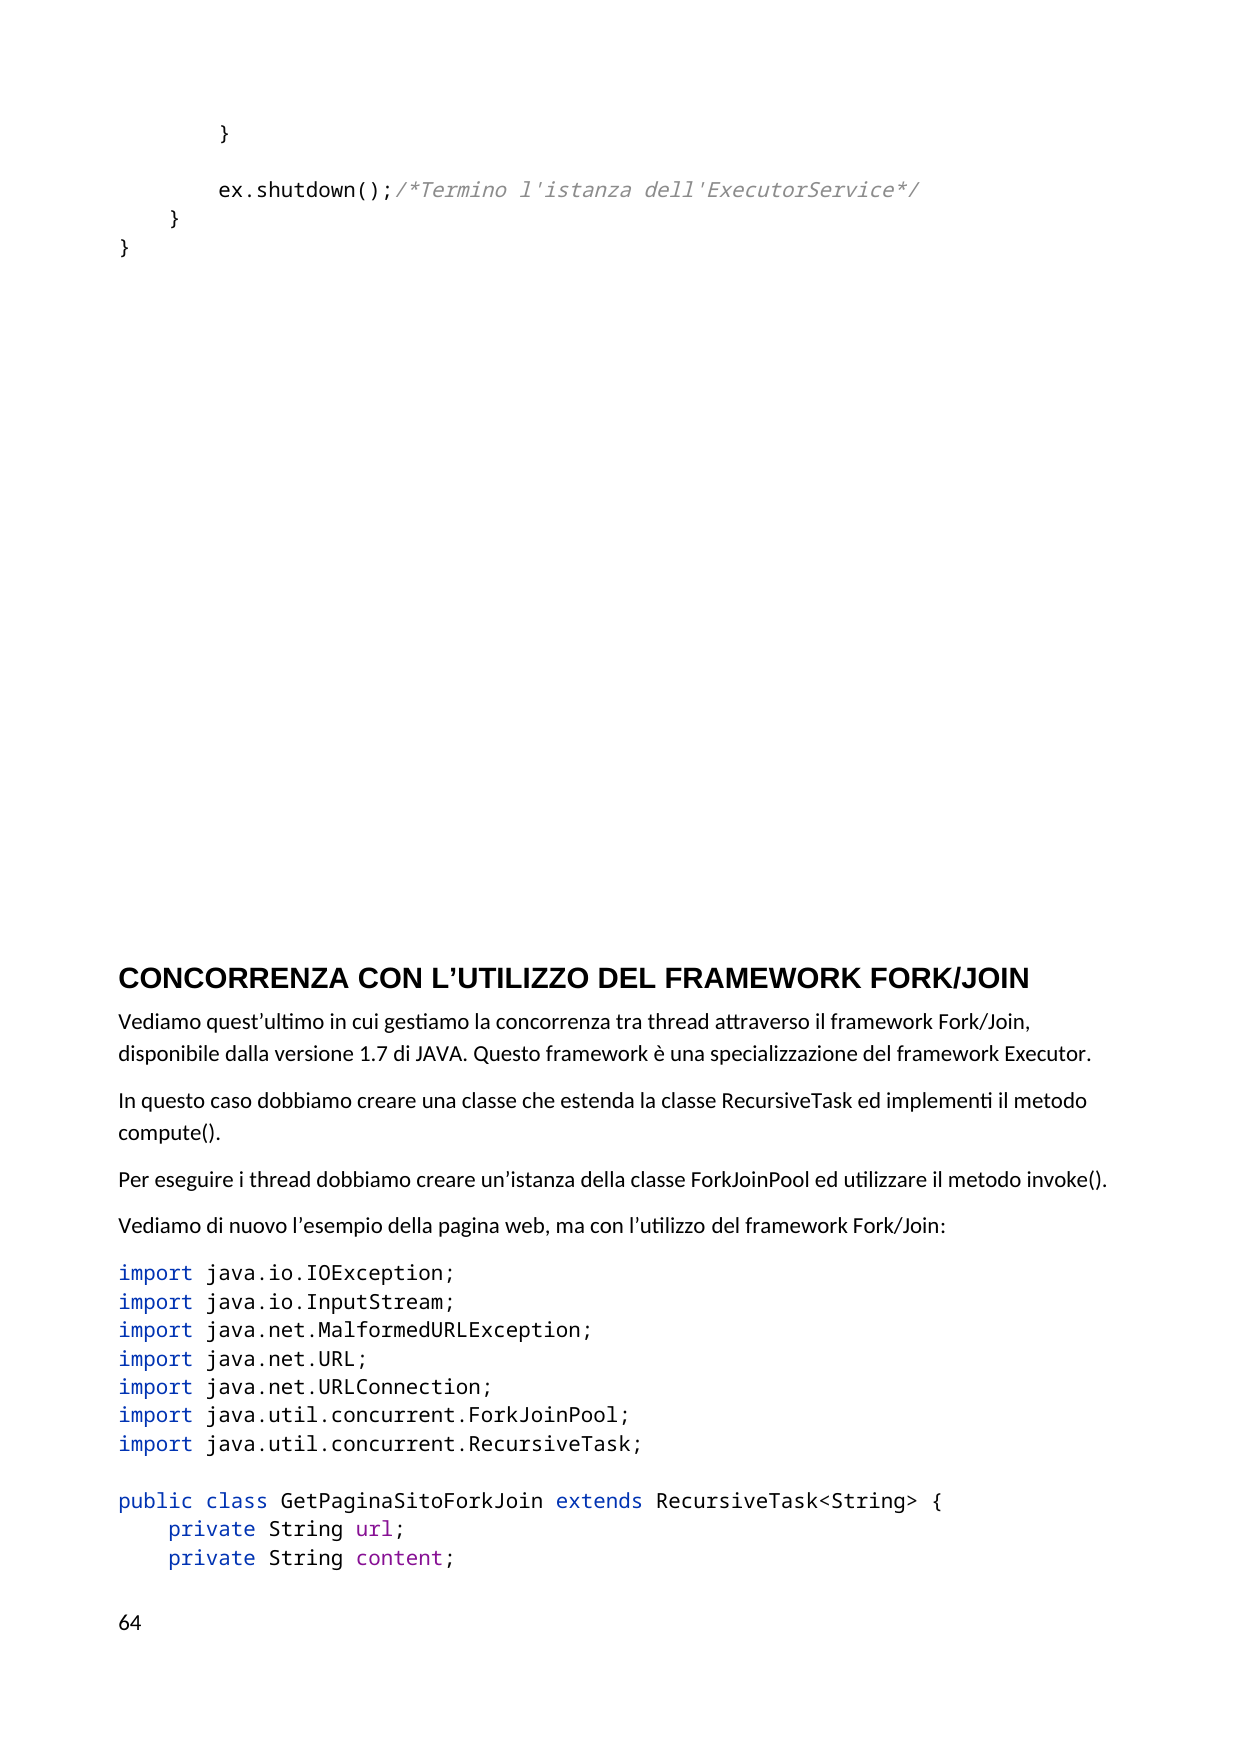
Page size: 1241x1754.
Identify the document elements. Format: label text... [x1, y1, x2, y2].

subtitle CONCORRENZA CON L’UTILIZZO DEL FRAMEWORK FORK/JOIN [118, 961, 1122, 994]
text } ex.shutdown();/*Termino l'istanza dell'ExecutorService*/ } } [118, 118, 1122, 260]
text import java.io.IOException; import java.io.InputStream; import java.net.MalformedURLException; import java.net.URL; import java.net.URLConnection; import java.util.concurrent.ForkJoinPool; import java.util.concurrent.RecursiveTask; public class GetPaginaSitoForkJoin extends RecursiveTask<String> { private String url; private String content; [118, 1258, 1122, 1571]
text Vediamo di nuovo l’esempio della pagina web, ma con l’utilizzo del framework Fork/Join: [118, 1212, 1122, 1239]
text Vediamo quest’ultimo in cui gestiamo la concorrenza tra thread attraverso il framework Fork/Join, disponibile dalla versione 1.7 di JAVA. Questo framework è una specializzazione del framework Executor. [118, 1007, 1122, 1067]
text In questo caso dobbiamo creare una classe che estenda la classe RecursiveTask ed implementi il metodo compute(). [118, 1086, 1122, 1146]
text Per eseguire i thread dobbiamo creare un’istanza della classe ForkJoinPool ed utilizzare il metodo invoke(). [118, 1165, 1122, 1193]
